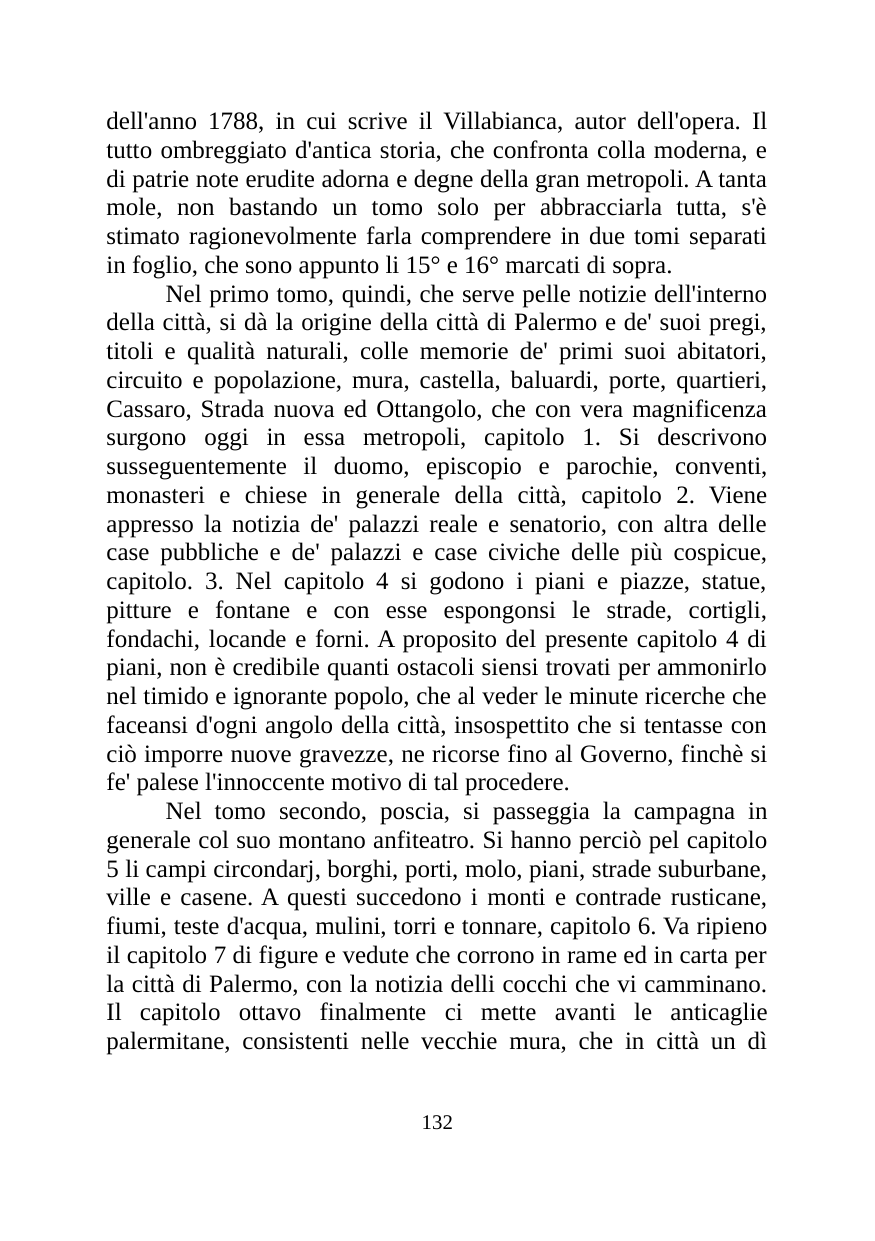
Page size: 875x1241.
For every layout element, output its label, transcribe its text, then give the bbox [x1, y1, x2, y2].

text dell'anno 1788, in cui scrive il Villabianca, autor dell'opera. Il tutto ombreggiato d'antica storia, che confronta colla moderna, e di patrie note erudite adorna e degne della gran metropoli. A tanta mole, non bastando un tomo solo per abbracciarla tutta, s'è stimato ragionevolmente farla comprendere in due tomi separati in foglio, che sono appunto li 15° e 16° marcati di sopra. [106, 106, 768, 279]
text Nel tomo secondo, poscia, si passeggia la campagna in generale col suo montano anfiteatro. Si hanno perciò pel capitolo 5 li campi circondarj, borghi, porti, molo, piani, strade suburbane, ville e casene. A questi succedono i monti e contrade rusticane, fiumi, teste d'acqua, mulini, torri e tonnare, capitolo 6. Va ripieno il capitolo 7 di figure e vedute che corrono in rame ed in carta per la città di Palermo, con la notizia delli cocchi che vi camminano. Il capitolo ottavo finalmente ci mette avanti le anticaglie palermitane, consistenti nelle vecchie mura, che in città un dì [106, 796, 768, 1055]
text Nel primo tomo, quindi, che serve pelle notizie dell'interno della città, si dà la origine della città di Palermo e de' suoi pregi, titoli e qualità naturali, colle memorie de' primi suoi abitatori, circuito e popolazione, mura, castella, baluardi, porte, quartieri, Cassaro, Strada nuova ed Ottangolo, che con vera magnificenza surgono oggi in essa metropoli, capitolo 1. Si descrivono susseguentemente il duomo, episcopio e parochie, conventi, monasteri e chiese in generale della città, capitolo 2. Viene appresso la notizia de' palazzi reale e senatorio, con altra delle case pubbliche e de' palazzi e case civiche delle più cospicue, capitolo. 3. Nel capitolo 4 si godono i piani e piazze, statue, pitture e fontane e con esse espongonsi le strade, cortigli, fondachi, locande e forni. A proposito del presente capitolo 4 di piani, non è credibile quanti ostacoli siensi trovati per ammonirlo nel timido e ignorante popolo, che al veder le minute ricerche che faceansi d'ogni angolo della città, insospettito che si tentasse con ciò imporre nuove gravezze, ne ricorse fino al Governo, finchè si fe' palese l'innoccente motivo di tal procedere. [106, 279, 768, 796]
